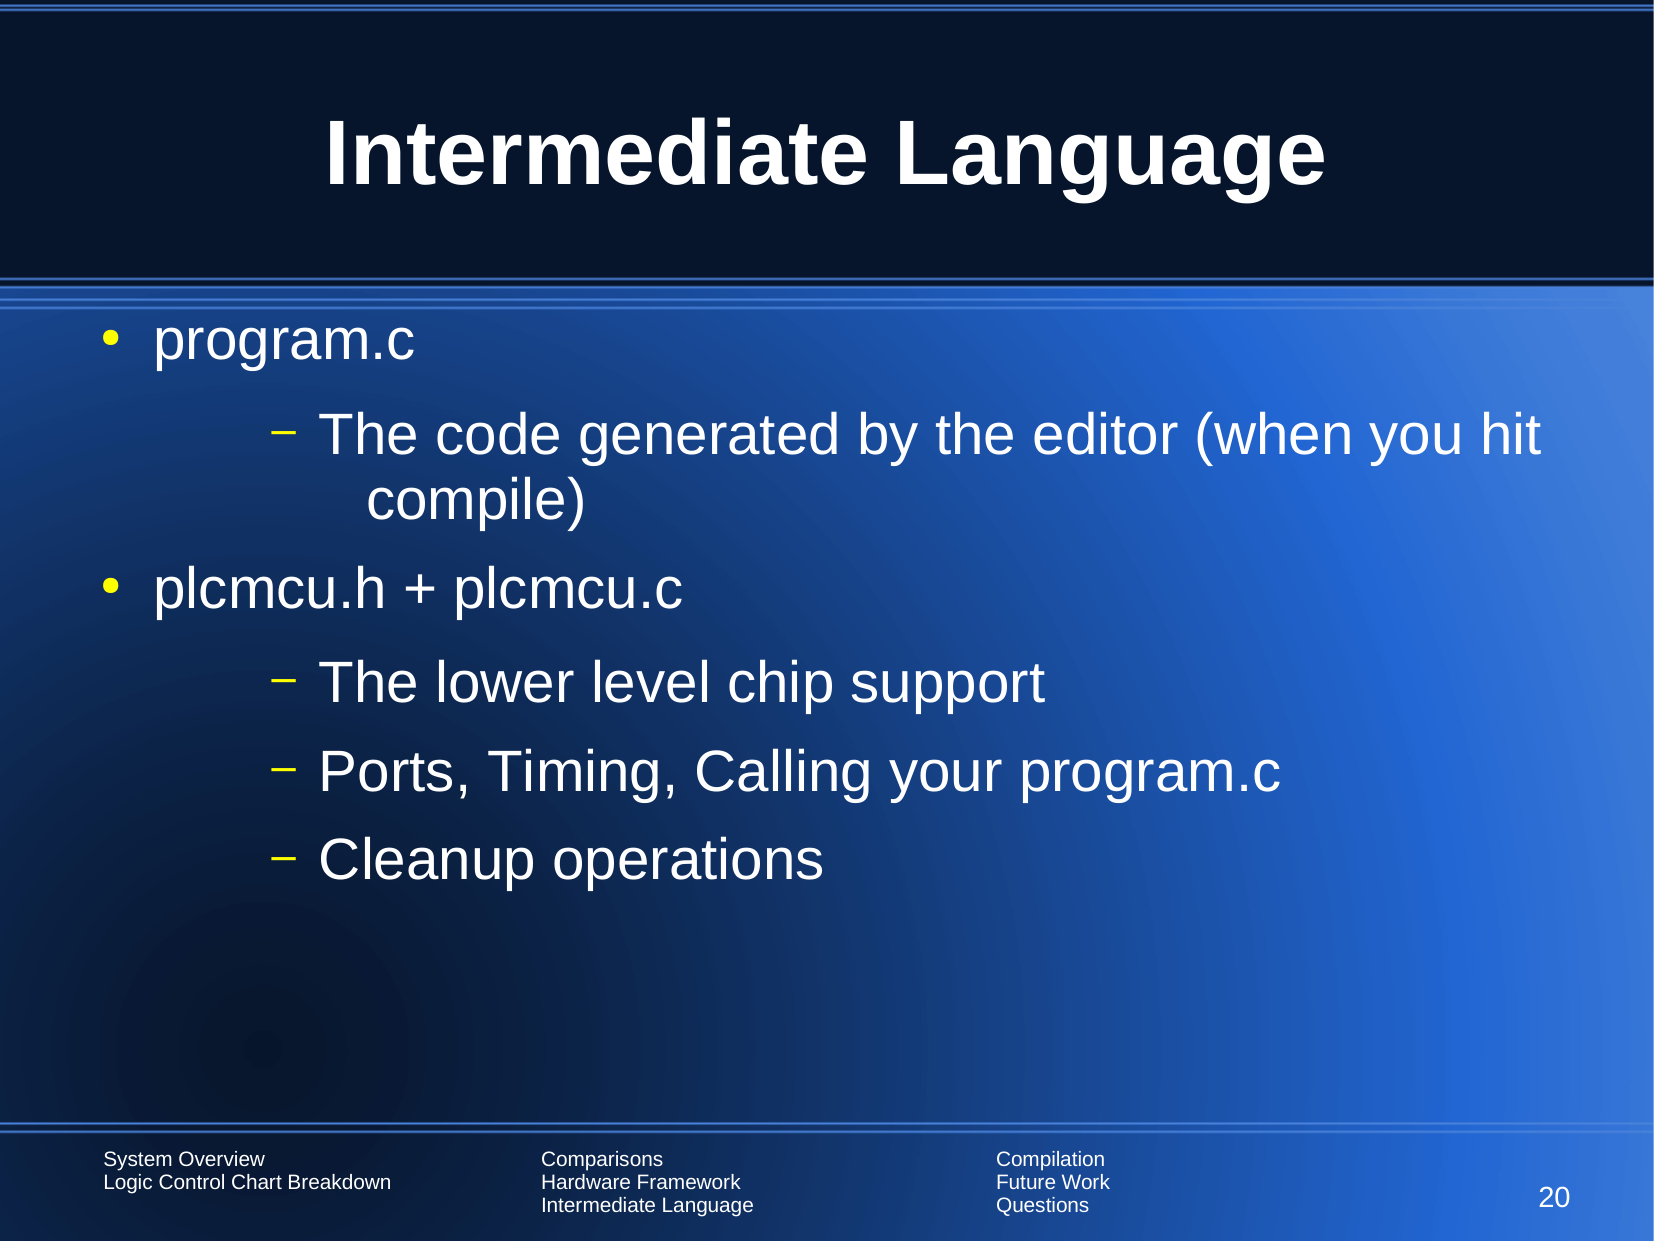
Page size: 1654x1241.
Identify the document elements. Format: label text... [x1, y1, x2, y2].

title Intermediate Language [82, 56, 1571, 250]
list program.c The code generated by the editor (when you hit compile) plcmcu.h + plcmcu.c The lower level chip support Ports, Timing, Calling your program.c Cleanup operations [82, 307, 1571, 1111]
picture [0, 0, 1654, 1241]
